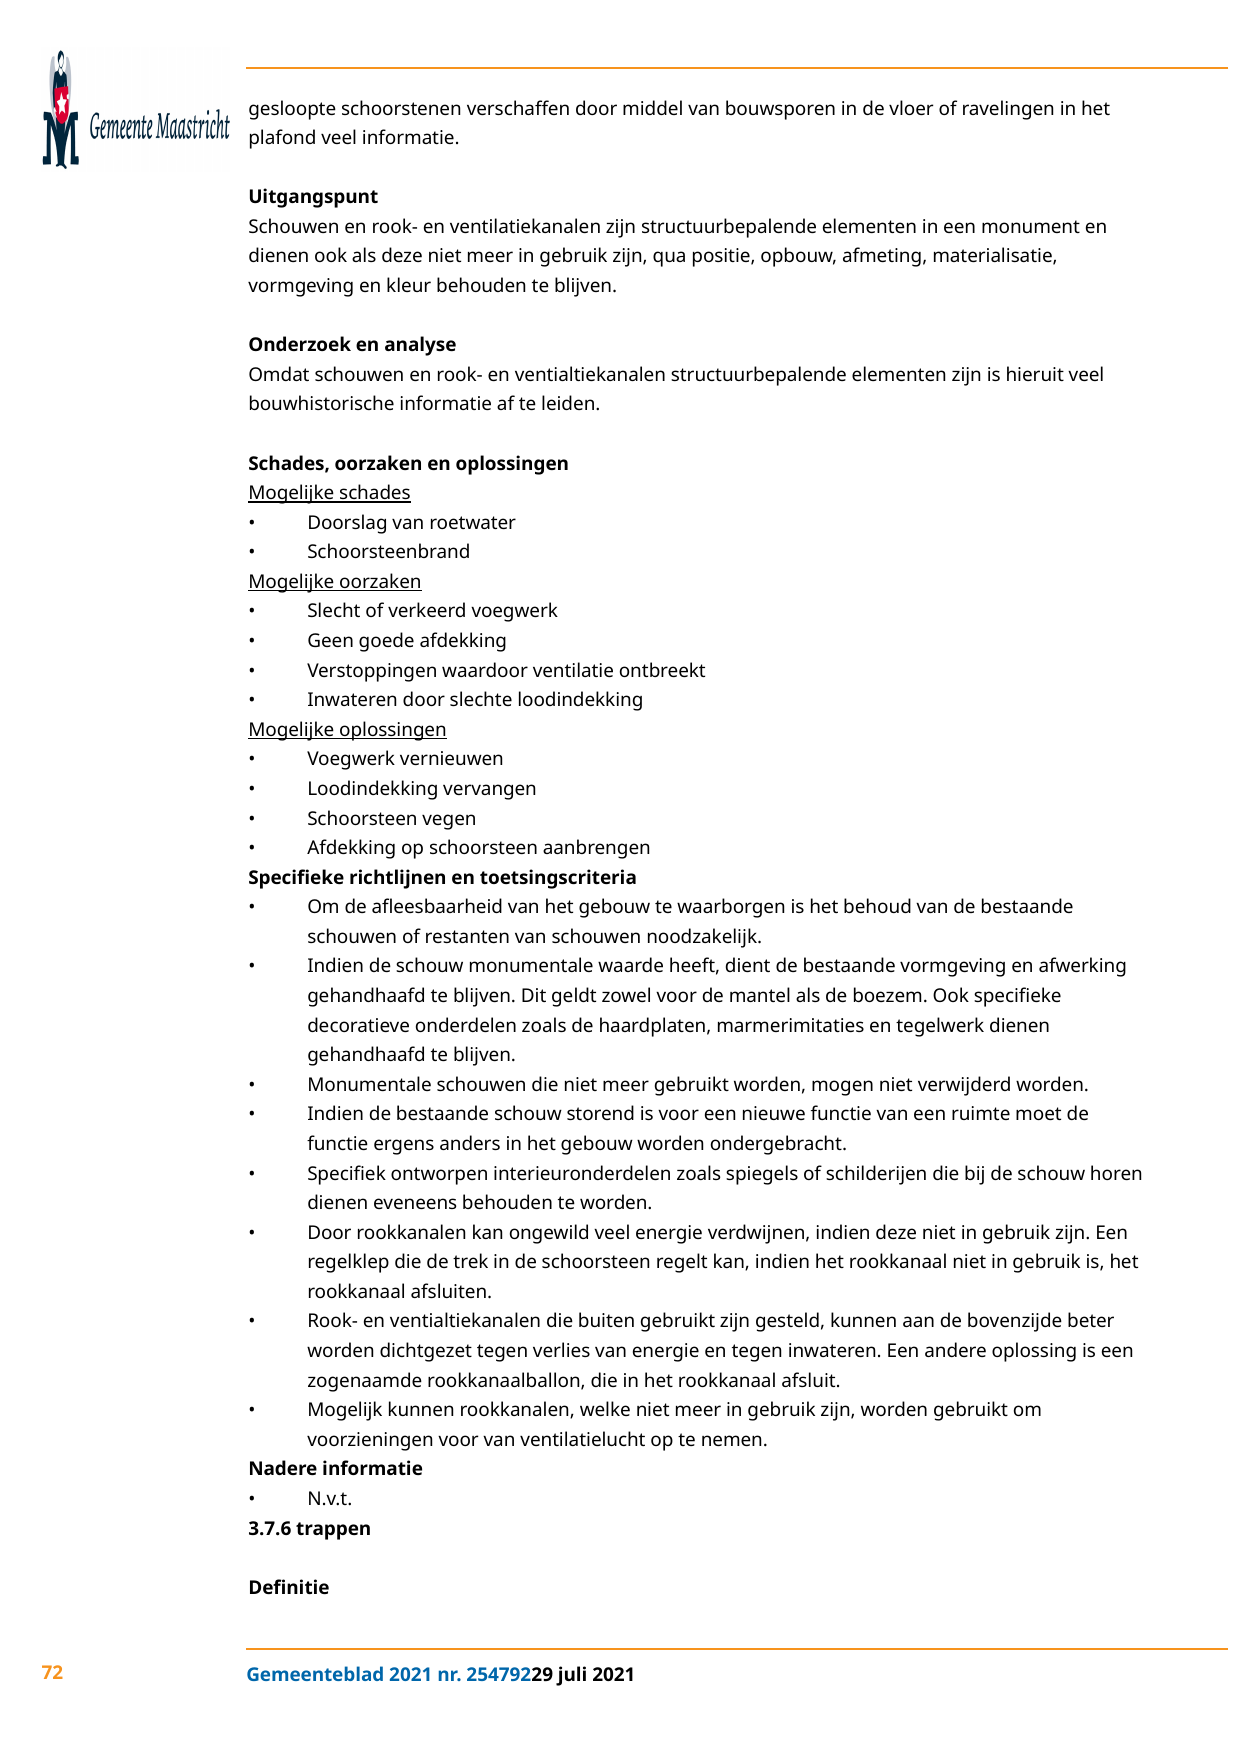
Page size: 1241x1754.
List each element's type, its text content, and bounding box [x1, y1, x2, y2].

list Voegwerk vernieuwen [248, 746, 1152, 771]
list Om de afleesbaarheid van het gebouw te waarborgen is het behoud van de bestaande schouwen of restanten van schouwen noodzakelijk. [248, 893, 1152, 949]
list Verstoppingen waardoor ventilatie ontbreekt [248, 657, 1152, 683]
text Onderzoek en analyse [248, 331, 1152, 357]
list N.v.t. [248, 1485, 1152, 1511]
text 3.7.6 trappen [248, 1515, 1152, 1541]
text Omdat schouwen en rook- en ventialtiekanalen structuurbepalende elementen zijn is hieruit veel bouwhistorische informatie af te leiden. [248, 361, 1152, 416]
list Rook- en ventialtiekanalen die buiten gebruikt zijn gesteld, kunnen aan de bovenzijde beter worden dichtgezet tegen verlies van energie en tegen inwateren. Een andere oplossing is een zogenaamde rookkanaalballon, die in het rookkanaal afsluit. [248, 1308, 1152, 1393]
list Door rookkanalen kan ongewild veel energie verdwijnen, indien deze niet in gebruik zijn. Een regelklep die de trek in de schoorsteen regelt kan, indien het rookkanaal niet in gebruik is, het rookkanaal afsluiten. [248, 1219, 1152, 1304]
list Specifiek ontworpen interieuronderdelen zoals spiegels of schilderijen die bij de schouw horen dienen eveneens behouden te worden. [248, 1160, 1152, 1215]
text Specifieke richtlijnen en toetsingscriteria [248, 864, 1152, 890]
list Schoorsteen vegen [248, 805, 1152, 831]
list Monumentale schouwen die niet meer gebruikt worden, mogen niet verwijderd worden. [248, 1071, 1152, 1097]
list Inwateren door slechte loodindekking [248, 686, 1152, 712]
list Mogelijk kunnen rookkanalen, welke niet meer in gebruik zijn, worden gebruikt om voorzieningen voor van ventilatielucht op te nemen. [248, 1396, 1152, 1452]
list Slecht of verkeerd voegwerk [248, 598, 1152, 623]
text Mogelijke schades [248, 479, 1152, 505]
list Doorslag van roetwater [248, 509, 1152, 535]
list Geen goede afdekking [248, 627, 1152, 653]
list Schoorsteenbrand [248, 538, 1152, 564]
text Schouwen en rook- en ventilatiekanalen zijn structuurbepalende elementen in een monument en dienen ook als deze niet meer in gebruik zijn, qua positie, opbouw, afmeting, materialisatie, vormgeving en kleur behouden te blijven. [248, 213, 1152, 298]
text Schades, oorzaken en oplossingen [248, 450, 1152, 476]
text gesloopte schoorstenen verschaffen door middel van bouwsporen in de vloer of ravelingen in het plafond veel informatie. [248, 95, 1152, 150]
text Definitie [248, 1574, 1152, 1600]
list Indien de bestaande schouw storend is voor een nieuwe functie van een ruimte moet de functie ergens anders in het gebouw worden ondergebracht. [248, 1101, 1152, 1156]
text Mogelijke oplossingen [248, 716, 1152, 742]
list Afdekking op schoorsteen aanbrengen [248, 834, 1152, 860]
text Uitgangspunt [248, 183, 1152, 209]
list Indien de schouw monumentale waarde heeft, dient de bestaande vormgeving en afwerking gehandhaafd te blijven. Dit geldt zowel voor de mantel als de boezem. Ook specifieke decoratieve onderdelen zoals de haardplaten, marmerimitaties en tegelwerk dienen gehandhaafd te blijven. [248, 953, 1152, 1067]
text Nadere informatie [248, 1456, 1152, 1481]
text Mogelijke oorzaken [248, 568, 1152, 594]
picture [41, 47, 231, 172]
list Loodindekking vervangen [248, 775, 1152, 801]
